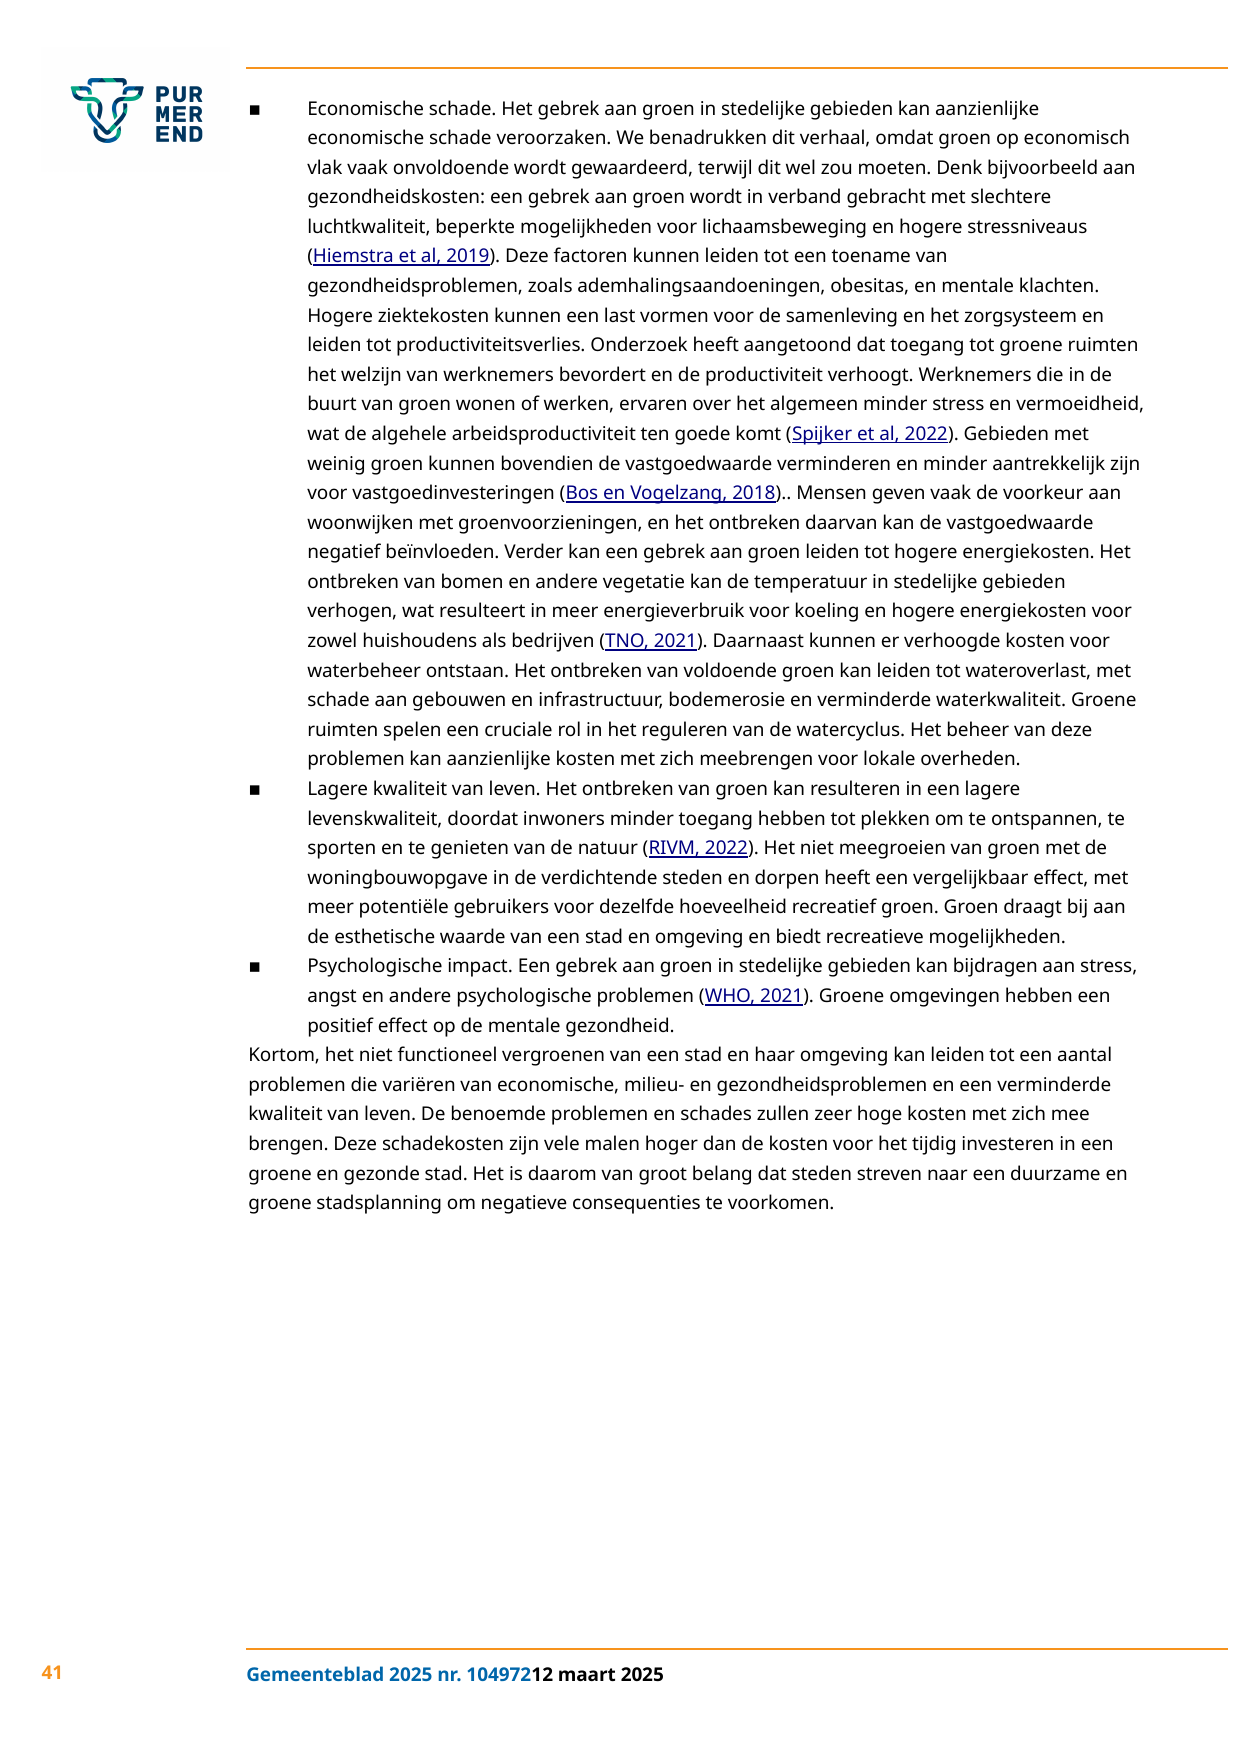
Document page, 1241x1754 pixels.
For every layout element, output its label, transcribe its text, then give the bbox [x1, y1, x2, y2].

picture [41, 47, 231, 172]
list Lagere kwaliteit van leven. Het ontbreken van groen kan resulteren in een lagere levenskwaliteit, doordat inwoners minder toegang hebben tot plekken om te ontspannen, te sporten en te genieten van de natuur (RIVM, 2022). Het niet meegroeien van groen met de woningbouwopgave in de verdichtende steden en dorpen heeft een vergelijkbaar effect, met meer potentiële gebruikers voor dezelfde hoeveelheid recreatief groen. Groen draagt bij aan de esthetische waarde van een stad en omgeving en biedt recreatieve mogelijkheden. [248, 775, 1152, 949]
list Psychologische impact. Een gebrek aan groen in stedelijke gebieden kan bijdragen aan stress, angst en andere psychologische problemen (WHO, 2021). Groene omgevingen hebben een positief effect op de mentale gezondheid. [248, 953, 1152, 1038]
list Economische schade. Het gebrek aan groen in stedelijke gebieden kan aanzienlijke economische schade veroorzaken. We benadrukken dit verhaal, omdat groen op economisch vlak vaak onvoldoende wordt gewaardeerd, terwijl dit wel zou moeten. Denk bijvoorbeeld aan gezondheidskosten: een gebrek aan groen wordt in verband gebracht met slechtere luchtkwaliteit, beperkte mogelijkheden voor lichaamsbeweging en hogere stressniveaus (Hiemstra et al, 2019). Deze factoren kunnen leiden tot een toename van gezondheidsproblemen, zoals ademhalingsaandoeningen, obesitas, en mentale klachten. Hogere ziektekosten kunnen een last vormen voor de samenleving en het zorgsysteem en leiden tot productiviteitsverlies. Onderzoek heeft aangetoond dat toegang tot groene ruimten het welzijn van werknemers bevordert en de productiviteit verhoogt. Werknemers die in de buurt van groen wonen of werken, ervaren over het algemeen minder stress en vermoeidheid, wat de algehele arbeidsproductiviteit ten goede komt (Spijker et al, 2022). Gebieden met weinig groen kunnen bovendien de vastgoedwaarde verminderen en minder aantrekkelijk zijn voor vastgoedinvesteringen (Bos en Vogelzang, 2018).. Mensen geven vaak de voorkeur aan woonwijken met groenvoorzieningen, en het ontbreken daarvan kan de vastgoedwaarde negatief beïnvloeden. Verder kan een gebrek aan groen leiden tot hogere energiekosten. Het ontbreken van bomen en andere vegetatie kan de temperatuur in stedelijke gebieden verhogen, wat resulteert in meer energieverbruik voor koeling en hogere energiekosten voor zowel huishoudens als bedrijven (TNO, 2021). Daarnaast kunnen er verhoogde kosten voor waterbeheer ontstaan. Het ontbreken van voldoende groen kan leiden tot wateroverlast, met schade aan gebouwen en infrastructuur, bodemerosie en verminderde waterkwaliteit. Groene ruimten spelen een cruciale rol in het reguleren van de watercyclus. Het beheer van deze problemen kan aanzienlijke kosten met zich meebrengen voor lokale overheden. [248, 95, 1152, 771]
text Kortom, het niet functioneel vergroenen van een stad en haar omgeving kan leiden tot een aantal problemen die variëren van economische, milieu- en gezondheidsproblemen en een verminderde kwaliteit van leven. De benoemde problemen en schades zullen zeer hoge kosten met zich mee brengen. Deze schadekosten zijn vele malen hoger dan de kosten voor het tijdig investeren in een groene en gezonde stad. Het is daarom van groot belang dat steden streven naar een duurzame en groene stadsplanning om negatieve consequenties te voorkomen. [248, 1041, 1152, 1215]
